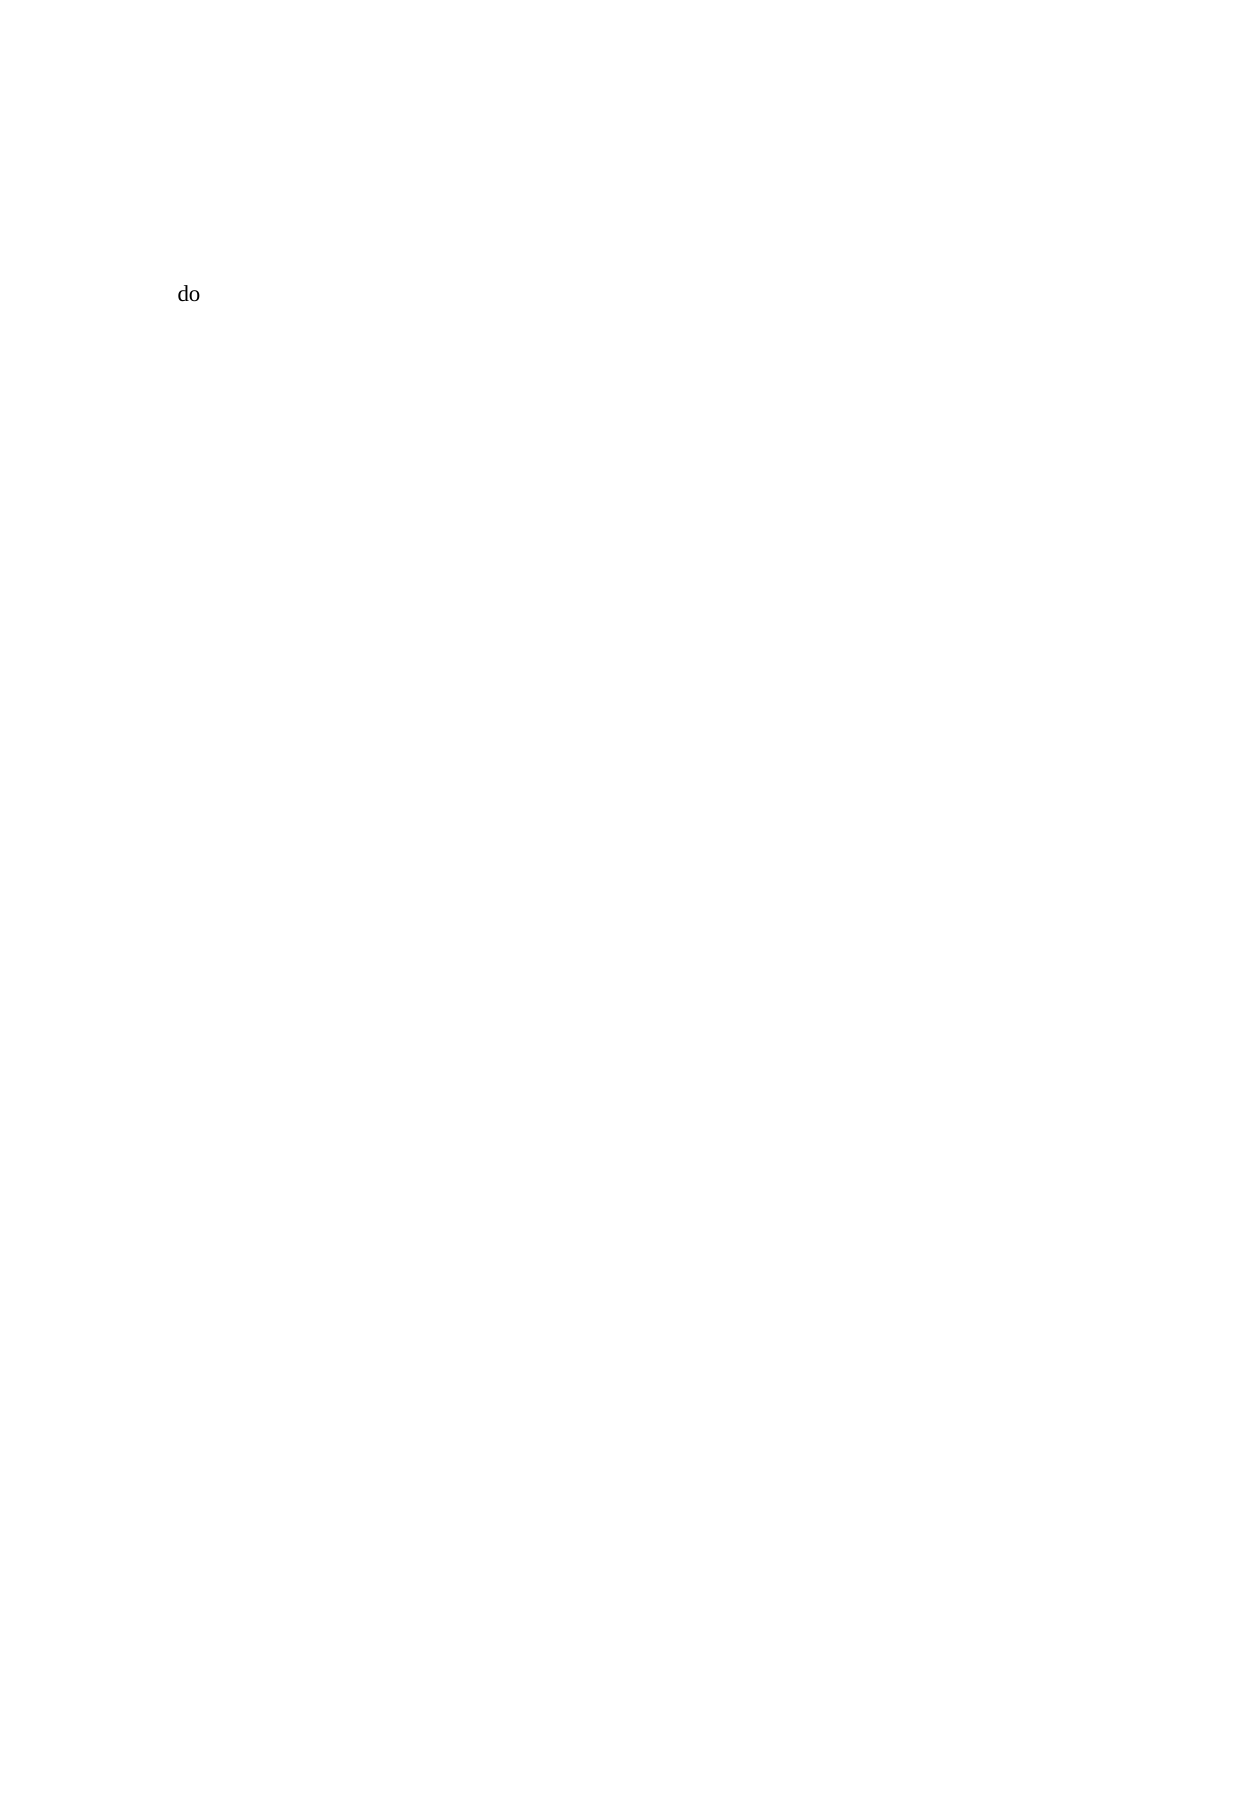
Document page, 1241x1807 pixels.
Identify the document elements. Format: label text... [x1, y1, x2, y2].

text do [177, 280, 1128, 307]
